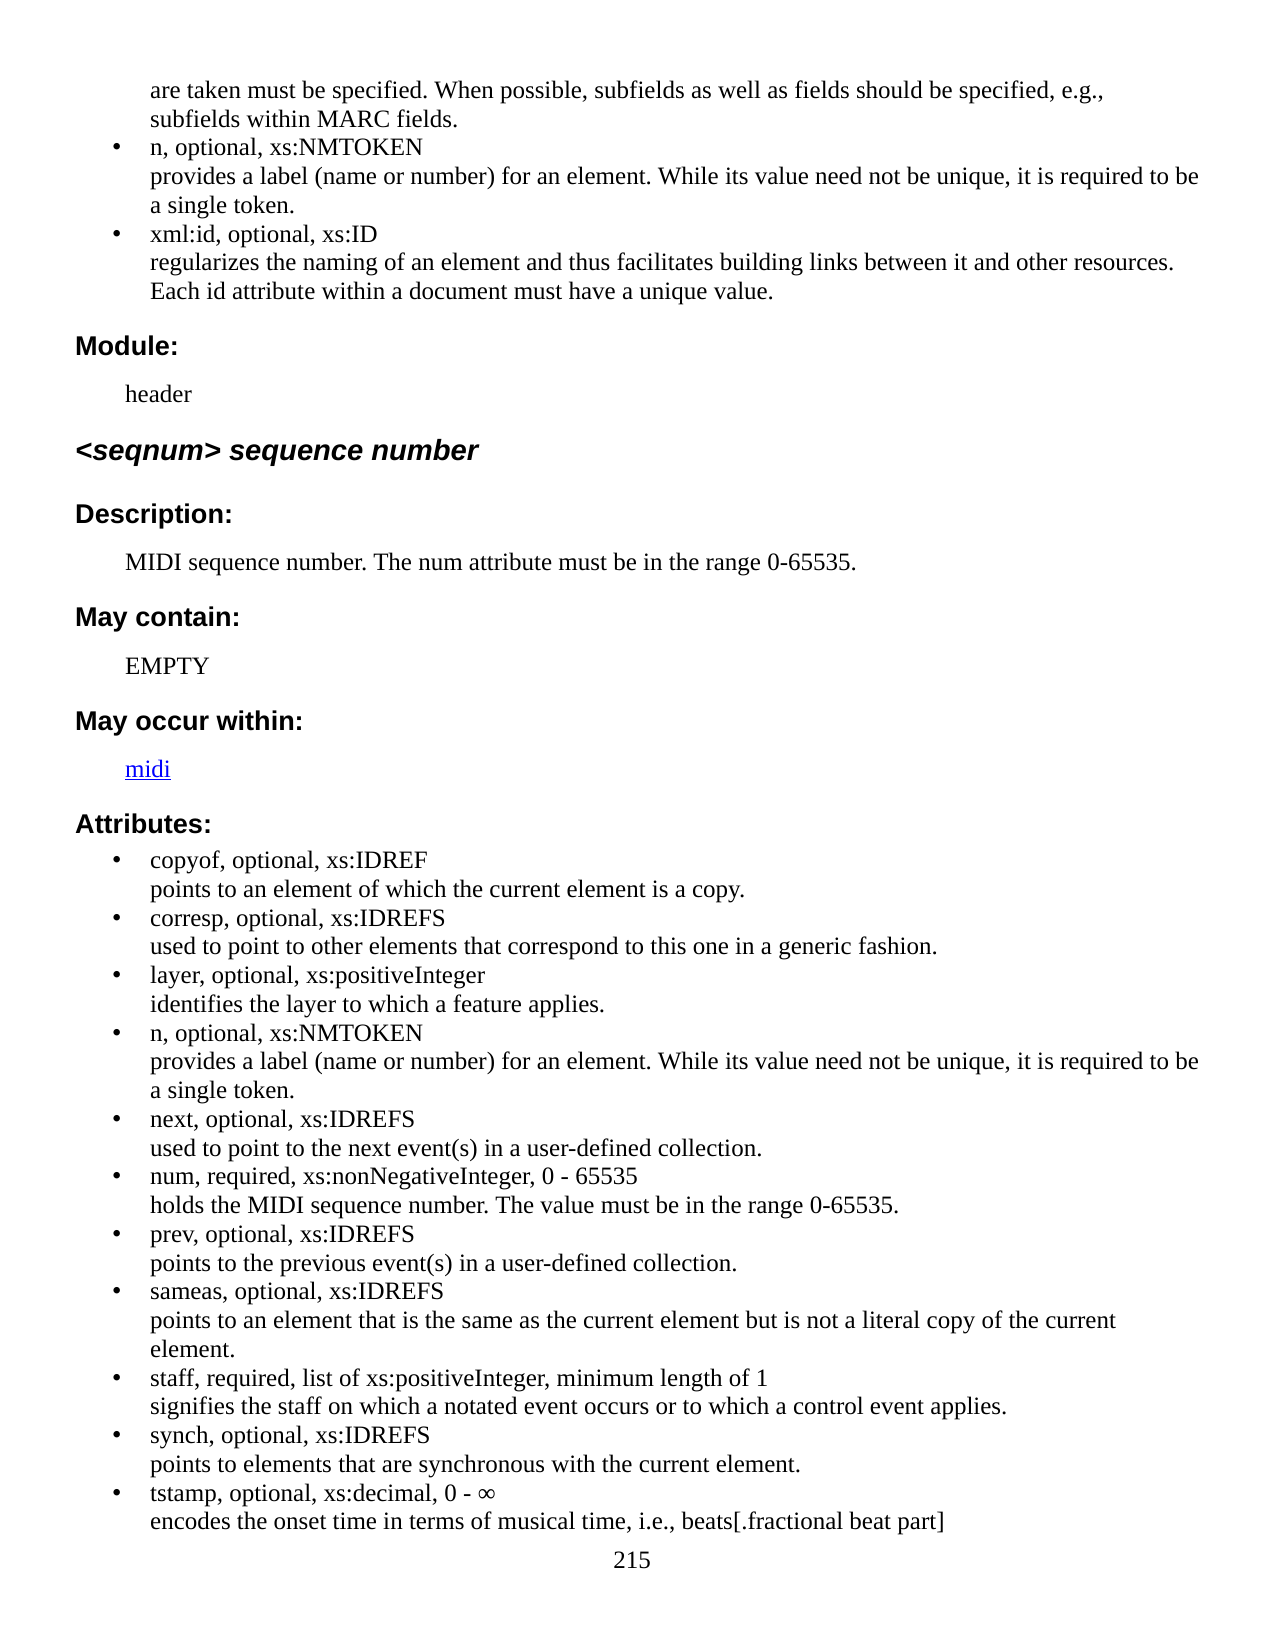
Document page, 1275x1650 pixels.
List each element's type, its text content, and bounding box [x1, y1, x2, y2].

list prev, optional, xs:IDREFS points to the previous event(s) in a user-defined collection. [112, 1219, 1200, 1276]
subtitle Module: [75, 330, 1200, 361]
list n, optional, xs:NMTOKEN provides a label (name or number) for an element. While its value need not be unique, it is required to be a single token. [112, 1018, 1200, 1104]
list are taken must be specified. When possible, subfields as well as fields should be specified, e.g., subfields within MARC fields. [112, 75, 1200, 132]
subtitle May occur within: [75, 704, 1200, 736]
subtitle <seqnum> sequence number [75, 433, 1200, 467]
list sameas, optional, xs:IDREFS points to an element that is the same as the current element but is not a literal copy of the current element. [112, 1276, 1200, 1363]
subtitle May contain: [75, 601, 1200, 632]
text EMPTY [75, 651, 1200, 679]
list copyof, optional, xs:IDREF points to an element of which the current element is a copy. [112, 845, 1200, 903]
text header [75, 379, 1200, 408]
list xml:id, optional, xs:ID regularizes the naming of an element and thus facilitates building links between it and other resources. Each id attribute within a document must have a unique value. [112, 219, 1200, 305]
list next, optional, xs:IDREFS used to point to the next event(s) in a user-defined collection. [112, 1104, 1200, 1161]
list tstamp, optional, xs:decimal, 0 - ∞ encodes the onset time in terms of musical time, i.e., beats[.fractional beat part] [112, 1478, 1200, 1535]
text MIDI sequence number. The num attribute must be in the range 0-65535. [75, 547, 1200, 576]
list synch, optional, xs:IDREFS points to elements that are synchronous with the current element. [112, 1420, 1200, 1478]
list layer, optional, xs:positiveInteger identifies the layer to which a feature applies. [112, 960, 1200, 1018]
text midi [75, 754, 1200, 783]
list n, optional, xs:NMTOKEN provides a label (name or number) for an element. While its value need not be unique, it is required to be a single token. [112, 132, 1200, 219]
subtitle Description: [75, 498, 1200, 529]
list staff, required, list of xs:positiveInteger, minimum length of 1 signifies the staff on which a notated event occurs or to which a control event applies. [112, 1363, 1200, 1420]
subtitle Attributes: [75, 808, 1200, 839]
list corresp, optional, xs:IDREFS used to point to other elements that correspond to this one in a generic fashion. [112, 903, 1200, 960]
list num, required, xs:nonNegativeInteger, 0 - 65535 holds the MIDI sequence number. The value must be in the range 0-65535. [112, 1161, 1200, 1219]
